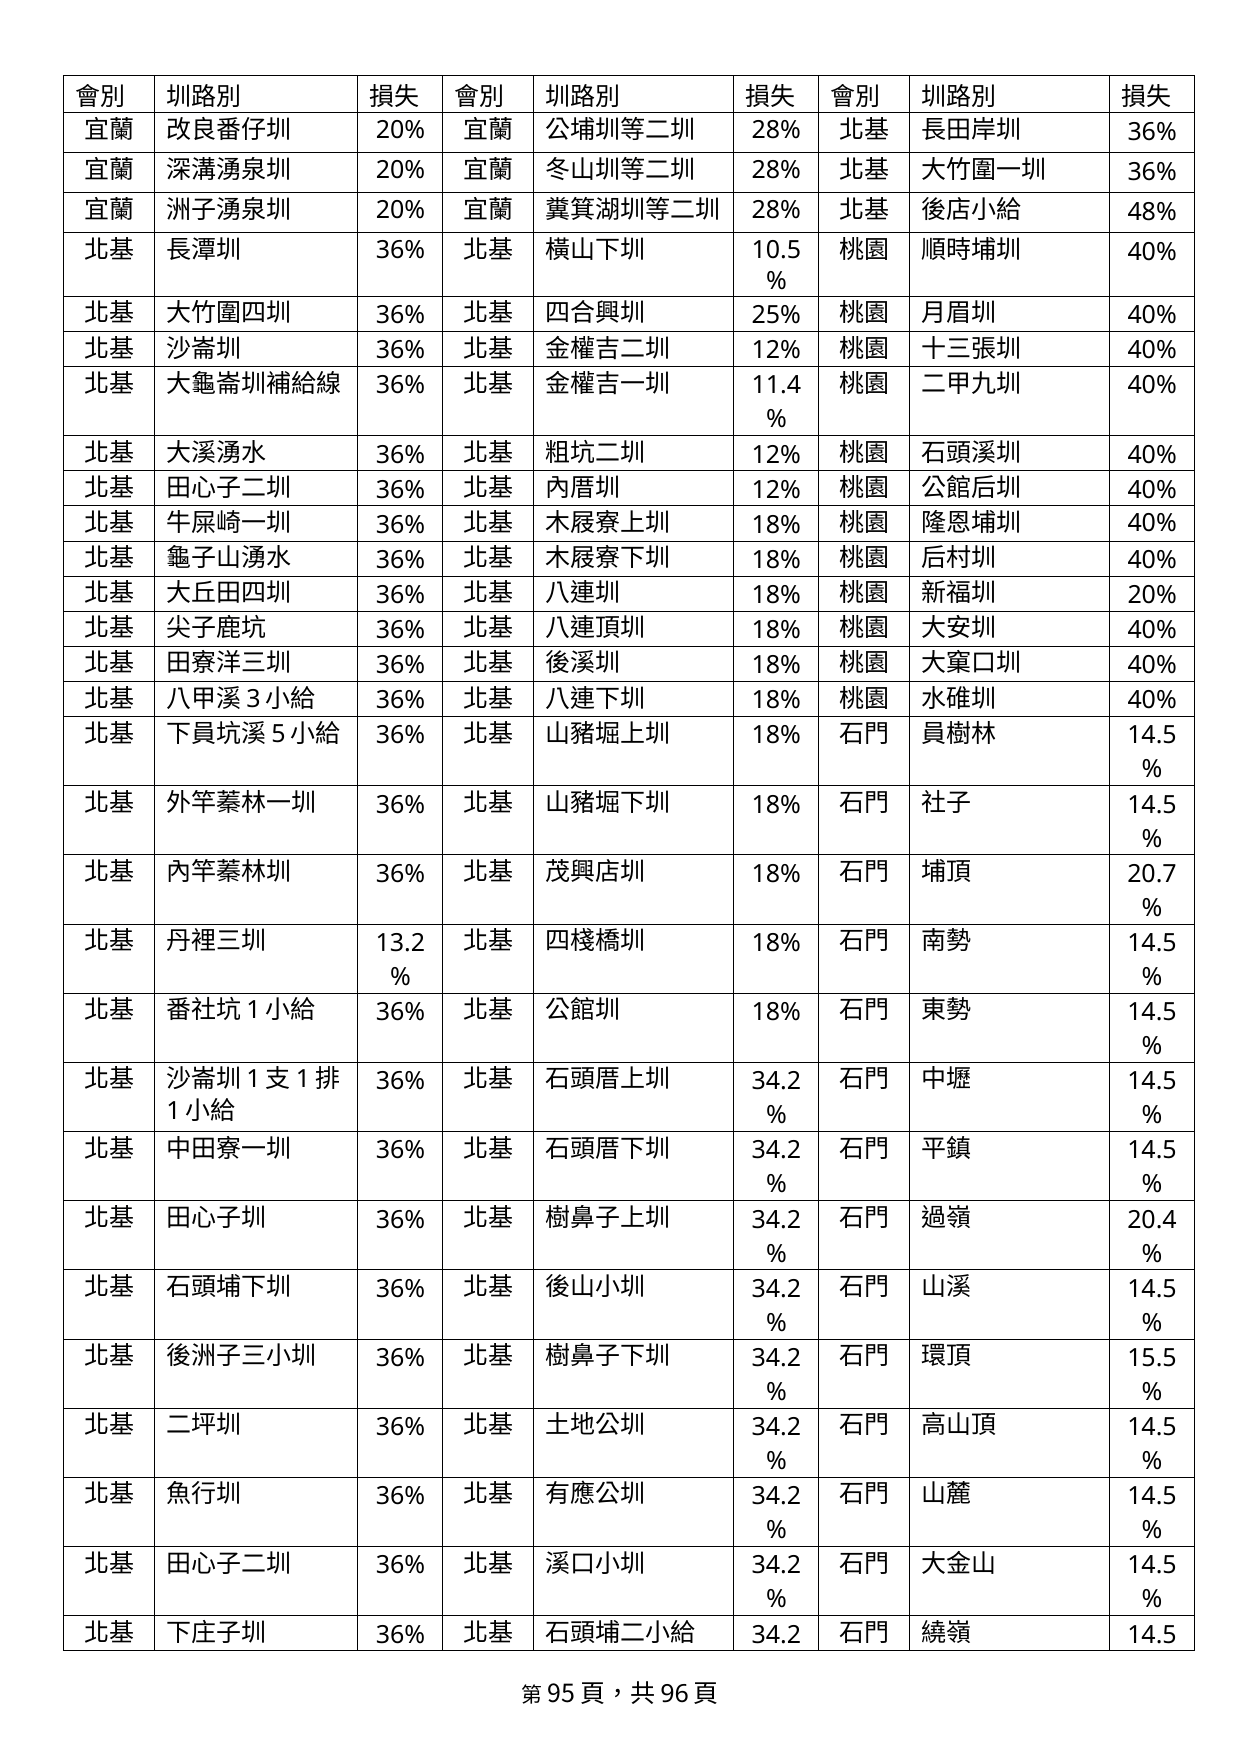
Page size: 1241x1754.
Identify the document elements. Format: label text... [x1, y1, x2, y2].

table_cell 18% [734, 577, 818, 611]
table_cell 北基 [64, 994, 154, 1062]
table_cell 長田岸圳 [910, 113, 1109, 152]
table_cell 茂興店圳 [534, 855, 733, 923]
table_cell 繞嶺 [910, 1616, 1109, 1650]
table_cell 八連圳 [534, 577, 733, 611]
table_cell 10.5% [734, 233, 818, 296]
table_cell 石門 [819, 855, 909, 923]
table_cell 八連下圳 [534, 682, 733, 716]
table_cell 北基 [64, 1270, 154, 1338]
table_cell 北基 [64, 332, 154, 366]
table_cell 大安圳 [910, 612, 1109, 646]
table_cell 山豬堀下圳 [534, 786, 733, 854]
table_cell 36% [358, 682, 442, 716]
table_cell 桃園 [819, 577, 909, 611]
table_cell 36% [358, 1547, 442, 1615]
table_cell 20% [358, 153, 442, 192]
table_cell 田心子二圳 [155, 471, 357, 505]
table_cell 魚行圳 [155, 1478, 357, 1546]
table_cell 14.5% [1110, 1063, 1194, 1131]
table_cell 公館圳 [534, 994, 733, 1062]
table_cell 改良番仔圳 [155, 113, 357, 152]
table_cell 糞箕湖圳等二圳 [534, 193, 733, 232]
table_cell 山麓 [910, 1478, 1109, 1546]
table_cell 四合興圳 [534, 297, 733, 331]
table_cell 大金山 [910, 1547, 1109, 1615]
table_cell 14.5% [1110, 1478, 1194, 1546]
table_cell 宜蘭 [443, 113, 533, 152]
table_cell 18% [734, 786, 818, 854]
table_cell 石門 [819, 786, 909, 854]
table_cell 高山頂 [910, 1409, 1109, 1477]
table_cell 北基 [443, 233, 533, 296]
table_cell 石門 [819, 1340, 909, 1408]
table_cell 14.5% [1110, 1270, 1194, 1338]
table_cell 內竿蓁林圳 [155, 855, 357, 923]
table_cell 34.2% [734, 1340, 818, 1408]
table_cell 木屐寮下圳 [534, 542, 733, 576]
table_cell 北基 [443, 436, 533, 470]
table_cell 北基 [443, 1270, 533, 1338]
table_cell 八甲溪3小給 [155, 682, 357, 716]
table_cell 18% [734, 925, 818, 993]
table_cell 36% [358, 1270, 442, 1338]
table_cell 中壢 [910, 1063, 1109, 1131]
table_cell 北基 [64, 682, 154, 716]
table_cell 36% [358, 855, 442, 923]
table_cell 北基 [443, 1547, 533, 1615]
table_cell 20% [358, 113, 442, 152]
table_cell 北基 [64, 297, 154, 331]
table_cell 北基 [64, 855, 154, 923]
table_cell 18% [734, 542, 818, 576]
table_cell 石頭埔二小給 [534, 1616, 733, 1650]
table_cell 下員坑溪5小給 [155, 717, 357, 785]
table_cell 北基 [64, 925, 154, 993]
table_cell 尖子鹿坑 [155, 612, 357, 646]
table_cell 36% [358, 1340, 442, 1408]
table_cell 北基 [443, 297, 533, 331]
table_cell 宜蘭 [64, 153, 154, 192]
table_cell 宜蘭 [64, 113, 154, 152]
table_header 會別 [819, 76, 909, 112]
table_cell 36% [358, 717, 442, 785]
table_cell 石門 [819, 1478, 909, 1546]
table_cell 外竿蓁林一圳 [155, 786, 357, 854]
table_cell 36% [358, 542, 442, 576]
table_cell 埔頂 [910, 855, 1109, 923]
table_cell 宜蘭 [64, 193, 154, 232]
table_cell 樹鼻子下圳 [534, 1340, 733, 1408]
table_cell 後溪圳 [534, 647, 733, 681]
table_cell 12% [734, 471, 818, 505]
table_cell 北基 [443, 717, 533, 785]
table_cell 北基 [443, 855, 533, 923]
table_cell 北基 [64, 1616, 154, 1650]
table_cell 北基 [819, 193, 909, 232]
table_cell 大竹圍一圳 [910, 153, 1109, 192]
table_cell 18% [734, 994, 818, 1062]
table_cell 14.5% [1110, 1132, 1194, 1200]
table_cell 北基 [64, 1063, 154, 1131]
table_cell 平鎮 [910, 1132, 1109, 1200]
table_cell 北基 [819, 153, 909, 192]
table_cell 南勢 [910, 925, 1109, 993]
table_cell 48% [1110, 193, 1194, 232]
table_cell 34.2% [734, 1409, 818, 1477]
table_cell 新福圳 [910, 577, 1109, 611]
table_cell 北基 [64, 717, 154, 785]
table_cell 石頭溪圳 [910, 436, 1109, 470]
table_cell 深溝湧泉圳 [155, 153, 357, 192]
table_cell 14.5% [1110, 1547, 1194, 1615]
table_cell 34.2% [734, 1132, 818, 1200]
table_cell 36% [1110, 153, 1194, 192]
table_cell 北基 [64, 612, 154, 646]
table_cell 36% [358, 297, 442, 331]
table_cell 36% [358, 1478, 442, 1546]
table_cell 石頭厝下圳 [534, 1132, 733, 1200]
table_cell 長潭圳 [155, 233, 357, 296]
table_cell 洲子湧泉圳 [155, 193, 357, 232]
table_cell 北基 [64, 647, 154, 681]
table_cell 40% [1110, 436, 1194, 470]
table_cell 山豬堀上圳 [534, 717, 733, 785]
table_cell 北基 [64, 233, 154, 296]
table_header 圳路別 [155, 76, 357, 112]
table_cell 14.5% [1110, 786, 1194, 854]
table_cell 桃園 [819, 471, 909, 505]
table_cell 36% [358, 612, 442, 646]
table_cell 大丘田四圳 [155, 577, 357, 611]
table_cell 36% [358, 233, 442, 296]
table_cell 金權吉一圳 [534, 367, 733, 435]
table_cell 14.5% [1110, 717, 1194, 785]
table_cell 桃園 [819, 542, 909, 576]
table_cell 金權吉二圳 [534, 332, 733, 366]
table_cell 40% [1110, 297, 1194, 331]
table_cell 18% [734, 682, 818, 716]
table_cell 40% [1110, 612, 1194, 646]
table_cell 34.2 [734, 1616, 818, 1650]
table_cell 冬山圳等二圳 [534, 153, 733, 192]
table_cell 後店小給 [910, 193, 1109, 232]
table_cell 過嶺 [910, 1201, 1109, 1269]
table_cell 13.2% [358, 925, 442, 993]
table_cell 北基 [64, 1340, 154, 1408]
table_cell 后村圳 [910, 542, 1109, 576]
table_cell 18% [734, 855, 818, 923]
table_header 會別 [64, 76, 154, 112]
table_cell 北基 [443, 506, 533, 541]
table_cell 有應公圳 [534, 1478, 733, 1546]
table_cell 15.5% [1110, 1340, 1194, 1408]
table_cell 34.2% [734, 1270, 818, 1338]
table_cell 社子 [910, 786, 1109, 854]
table_cell 36% [358, 471, 442, 505]
table_cell 田寮洋三圳 [155, 647, 357, 681]
table_cell 北基 [443, 1340, 533, 1408]
table_cell 中田寮一圳 [155, 1132, 357, 1200]
table_cell 石頭厝上圳 [534, 1063, 733, 1131]
table_cell 36% [358, 1201, 442, 1269]
table_cell 36% [358, 367, 442, 435]
table_cell 北基 [443, 542, 533, 576]
table_cell 水碓圳 [910, 682, 1109, 716]
table_cell 桃園 [819, 506, 909, 541]
table_cell 北基 [64, 1201, 154, 1269]
table_cell 北基 [64, 1409, 154, 1477]
table_cell 石門 [819, 1063, 909, 1131]
table_cell 石門 [819, 1547, 909, 1615]
table_cell 石門 [819, 717, 909, 785]
table_cell 34.2% [734, 1063, 818, 1131]
table_cell 宜蘭 [443, 193, 533, 232]
table_cell 36% [358, 506, 442, 541]
table_cell 北基 [443, 786, 533, 854]
table_cell 北基 [443, 994, 533, 1062]
table_cell 北基 [64, 542, 154, 576]
table_cell 36% [358, 1616, 442, 1650]
table_cell 橫山下圳 [534, 233, 733, 296]
table_cell 北基 [64, 471, 154, 505]
table_cell 北基 [443, 577, 533, 611]
table_cell 龜子山湧水 [155, 542, 357, 576]
table_cell 36% [358, 647, 442, 681]
table_cell 40% [1110, 542, 1194, 576]
table_cell 14.5% [1110, 925, 1194, 993]
table_cell 番社坑1小給 [155, 994, 357, 1062]
table_cell 14.5 [1110, 1616, 1194, 1650]
table_cell 12% [734, 332, 818, 366]
table_cell 36% [358, 577, 442, 611]
table_cell 沙崙圳 [155, 332, 357, 366]
table_cell 14.5% [1110, 1409, 1194, 1477]
table_header 損失 [358, 76, 442, 112]
table_cell 石門 [819, 1616, 909, 1650]
table_cell 石門 [819, 994, 909, 1062]
table_cell 四棧橋圳 [534, 925, 733, 993]
table_cell 後洲子三小圳 [155, 1340, 357, 1408]
table_cell 公埔圳等二圳 [534, 113, 733, 152]
table_cell 隆恩埔圳 [910, 506, 1109, 541]
table_cell 北基 [443, 647, 533, 681]
table_cell 桃園 [819, 233, 909, 296]
table_cell 石門 [819, 1132, 909, 1200]
table_cell 二甲九圳 [910, 367, 1109, 435]
table_cell 桃園 [819, 436, 909, 470]
table_cell 36% [358, 1409, 442, 1477]
table_cell 北基 [443, 1201, 533, 1269]
table_cell 20.7% [1110, 855, 1194, 923]
table_cell 大窠口圳 [910, 647, 1109, 681]
table_cell 20% [358, 193, 442, 232]
table_cell 石門 [819, 1409, 909, 1477]
table_cell 樹鼻子上圳 [534, 1201, 733, 1269]
table_cell 桃園 [819, 332, 909, 366]
table_cell 桃園 [819, 367, 909, 435]
table_cell 36% [358, 994, 442, 1062]
table_cell 28% [734, 113, 818, 152]
table_cell 北基 [64, 367, 154, 435]
table_header 圳路別 [910, 76, 1109, 112]
table_cell 大溪湧水 [155, 436, 357, 470]
table_cell 北基 [64, 436, 154, 470]
table_header 會別 [443, 76, 533, 112]
table_cell 環頂 [910, 1340, 1109, 1408]
table_cell 石頭埔下圳 [155, 1270, 357, 1338]
table_cell 北基 [64, 506, 154, 541]
table_cell 北基 [443, 1478, 533, 1546]
table_cell 北基 [64, 1547, 154, 1615]
table_cell 桃園 [819, 647, 909, 681]
table_cell 34.2% [734, 1201, 818, 1269]
table_cell 內厝圳 [534, 471, 733, 505]
table_cell 桃園 [819, 682, 909, 716]
table_cell 14.5% [1110, 994, 1194, 1062]
table_cell 北基 [443, 1409, 533, 1477]
table_cell 18% [734, 506, 818, 541]
table_cell 北基 [443, 612, 533, 646]
table_cell 宜蘭 [443, 153, 533, 192]
table_cell 18% [734, 717, 818, 785]
table_cell 後山小圳 [534, 1270, 733, 1338]
table_cell 40% [1110, 233, 1194, 296]
table_cell 下庄子圳 [155, 1616, 357, 1650]
table_cell 東勢 [910, 994, 1109, 1062]
table_cell 土地公圳 [534, 1409, 733, 1477]
table_header 損失 [1110, 76, 1194, 112]
table_cell 40% [1110, 682, 1194, 716]
table_cell 桃園 [819, 297, 909, 331]
table_cell 40% [1110, 332, 1194, 366]
table_cell 十三張圳 [910, 332, 1109, 366]
table_cell 丹裡三圳 [155, 925, 357, 993]
table_cell 北基 [443, 332, 533, 366]
table_cell 山溪 [910, 1270, 1109, 1338]
table_cell 田心子圳 [155, 1201, 357, 1269]
table_header 損失 [734, 76, 818, 112]
table_cell 28% [734, 153, 818, 192]
table_cell 北基 [443, 1132, 533, 1200]
table_cell 順時埔圳 [910, 233, 1109, 296]
table_cell 36% [358, 332, 442, 366]
table_cell 40% [1110, 647, 1194, 681]
table_header 圳路別 [534, 76, 733, 112]
table_cell 18% [734, 612, 818, 646]
table_cell 牛屎崎一圳 [155, 506, 357, 541]
table_cell 北基 [443, 1616, 533, 1650]
table_cell 36% [358, 1063, 442, 1131]
table_cell 34.2% [734, 1547, 818, 1615]
table_cell 28% [734, 193, 818, 232]
table_cell 北基 [64, 786, 154, 854]
table_cell 18% [734, 647, 818, 681]
table_cell 北基 [443, 367, 533, 435]
table_cell 40% [1110, 471, 1194, 505]
table_cell 沙崙圳1支1排1小給 [155, 1063, 357, 1131]
table_cell 40% [1110, 367, 1194, 435]
table_cell 石門 [819, 925, 909, 993]
table_cell 40% [1110, 506, 1194, 541]
table_cell 桃園 [819, 612, 909, 646]
table_cell 20% [1110, 577, 1194, 611]
table_cell 木屐寮上圳 [534, 506, 733, 541]
table_cell 20.4% [1110, 1201, 1194, 1269]
table_cell 36% [358, 1132, 442, 1200]
table_cell 34.2% [734, 1478, 818, 1546]
table_cell 北基 [64, 1478, 154, 1546]
table_cell 北基 [443, 471, 533, 505]
table_cell 36% [358, 786, 442, 854]
table_cell 員樹林 [910, 717, 1109, 785]
table_cell 石門 [819, 1270, 909, 1338]
table_cell 北基 [443, 1063, 533, 1131]
table_cell 北基 [819, 113, 909, 152]
table_cell 大龜崙圳補給線 [155, 367, 357, 435]
table_cell 八連頂圳 [534, 612, 733, 646]
table_cell 12% [734, 436, 818, 470]
table_cell 北基 [64, 577, 154, 611]
table_cell 月眉圳 [910, 297, 1109, 331]
table_cell 25% [734, 297, 818, 331]
table_cell 粗坑二圳 [534, 436, 733, 470]
table_cell 石門 [819, 1201, 909, 1269]
table_cell 田心子二圳 [155, 1547, 357, 1615]
table_cell 北基 [443, 682, 533, 716]
table_cell 大竹圍四圳 [155, 297, 357, 331]
table_cell 二坪圳 [155, 1409, 357, 1477]
table_cell 公館后圳 [910, 471, 1109, 505]
table_cell 36% [358, 436, 442, 470]
table_cell 11.4% [734, 367, 818, 435]
table_cell 36% [1110, 113, 1194, 152]
table_cell 溪口小圳 [534, 1547, 733, 1615]
table_cell 北基 [64, 1132, 154, 1200]
table_cell 北基 [443, 925, 533, 993]
